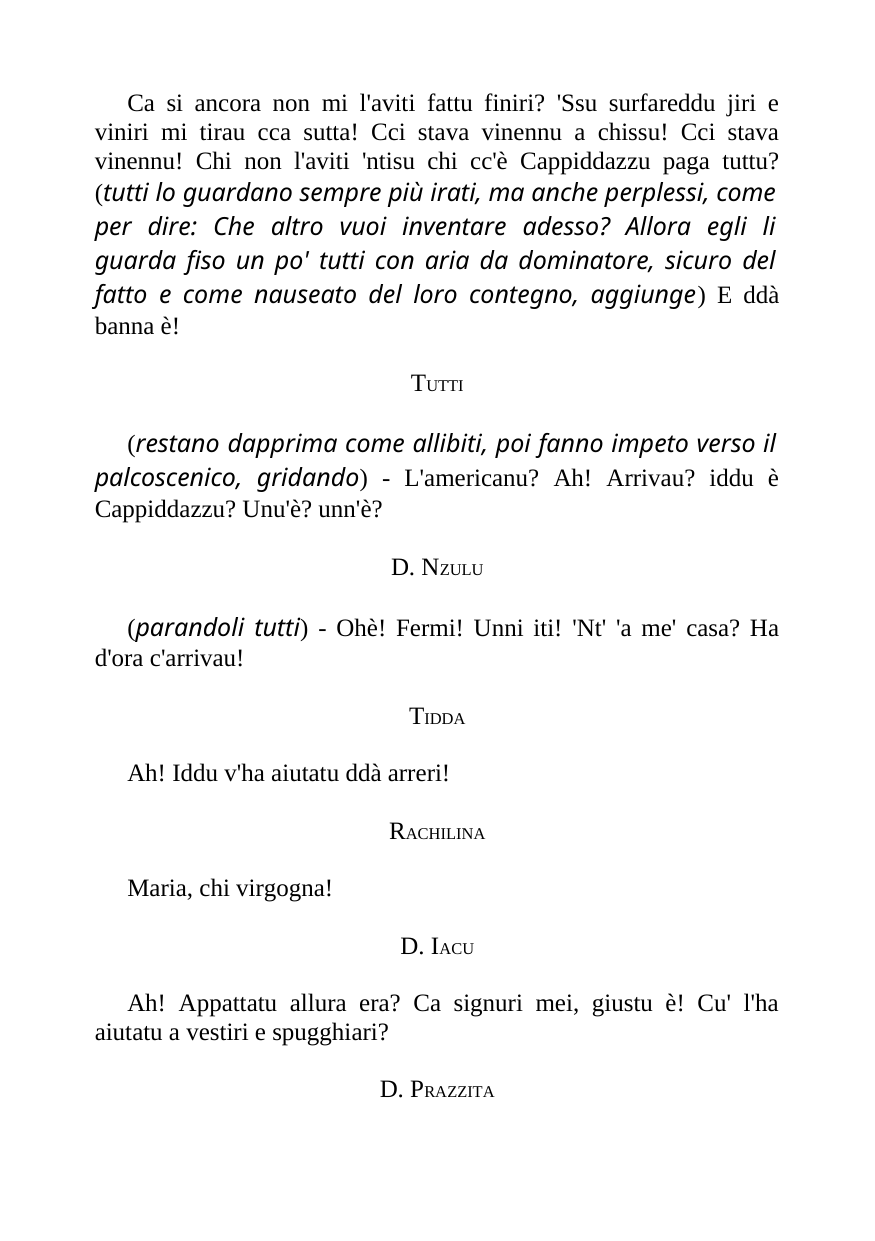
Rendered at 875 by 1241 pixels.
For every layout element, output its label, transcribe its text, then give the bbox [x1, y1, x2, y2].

text D. Prazzita [94, 1074, 779, 1103]
text Ah! Appattatu allura era? Ca signuri mei, giustu è! Cu' l'ha aiutatu a vestiri e spugghiari? [94, 988, 779, 1046]
text (restano dapprima come allibiti, poi fanno impeto verso il palcoscenico, gridando) - L'americanu? Ah! Arrivau? iddu è Cappiddazzu? Unu'è? unn'è? [94, 426, 779, 523]
text D. Nzulu [94, 552, 779, 580]
text (parandoli tutti) - Ohè! Fermi! Unni iti! 'Nt' 'a me' casa? Ha d'ora c'arrivau! [94, 609, 779, 672]
text D. Iacu [94, 931, 779, 959]
text Maria, chi virgogna! [94, 873, 779, 902]
text Ah! Iddu v'ha aiutatu ddà arreri! [94, 758, 779, 787]
text Tidda [94, 701, 779, 729]
text Ca si ancora non mi l'aviti fattu finiri? 'Ssu surfareddu jiri e viniri mi tirau cca sutta! Cci stava vinennu a chissu! Cci stava vinennu! Chi non l'aviti 'ntisu chi cc'è Cappiddazzu paga tuttu? (tutti lo guardano sempre più irati, ma anche perplessi, come per dire: Che altro vuoi inventare adesso? Allora egli li guarda fiso un po' tutti con aria da dominatore, sicuro del fatto e come nauseato del loro contegno, aggiunge) E ddà banna è! [94, 88, 779, 340]
text Tutti [94, 368, 779, 397]
text Rachilina [94, 816, 779, 844]
